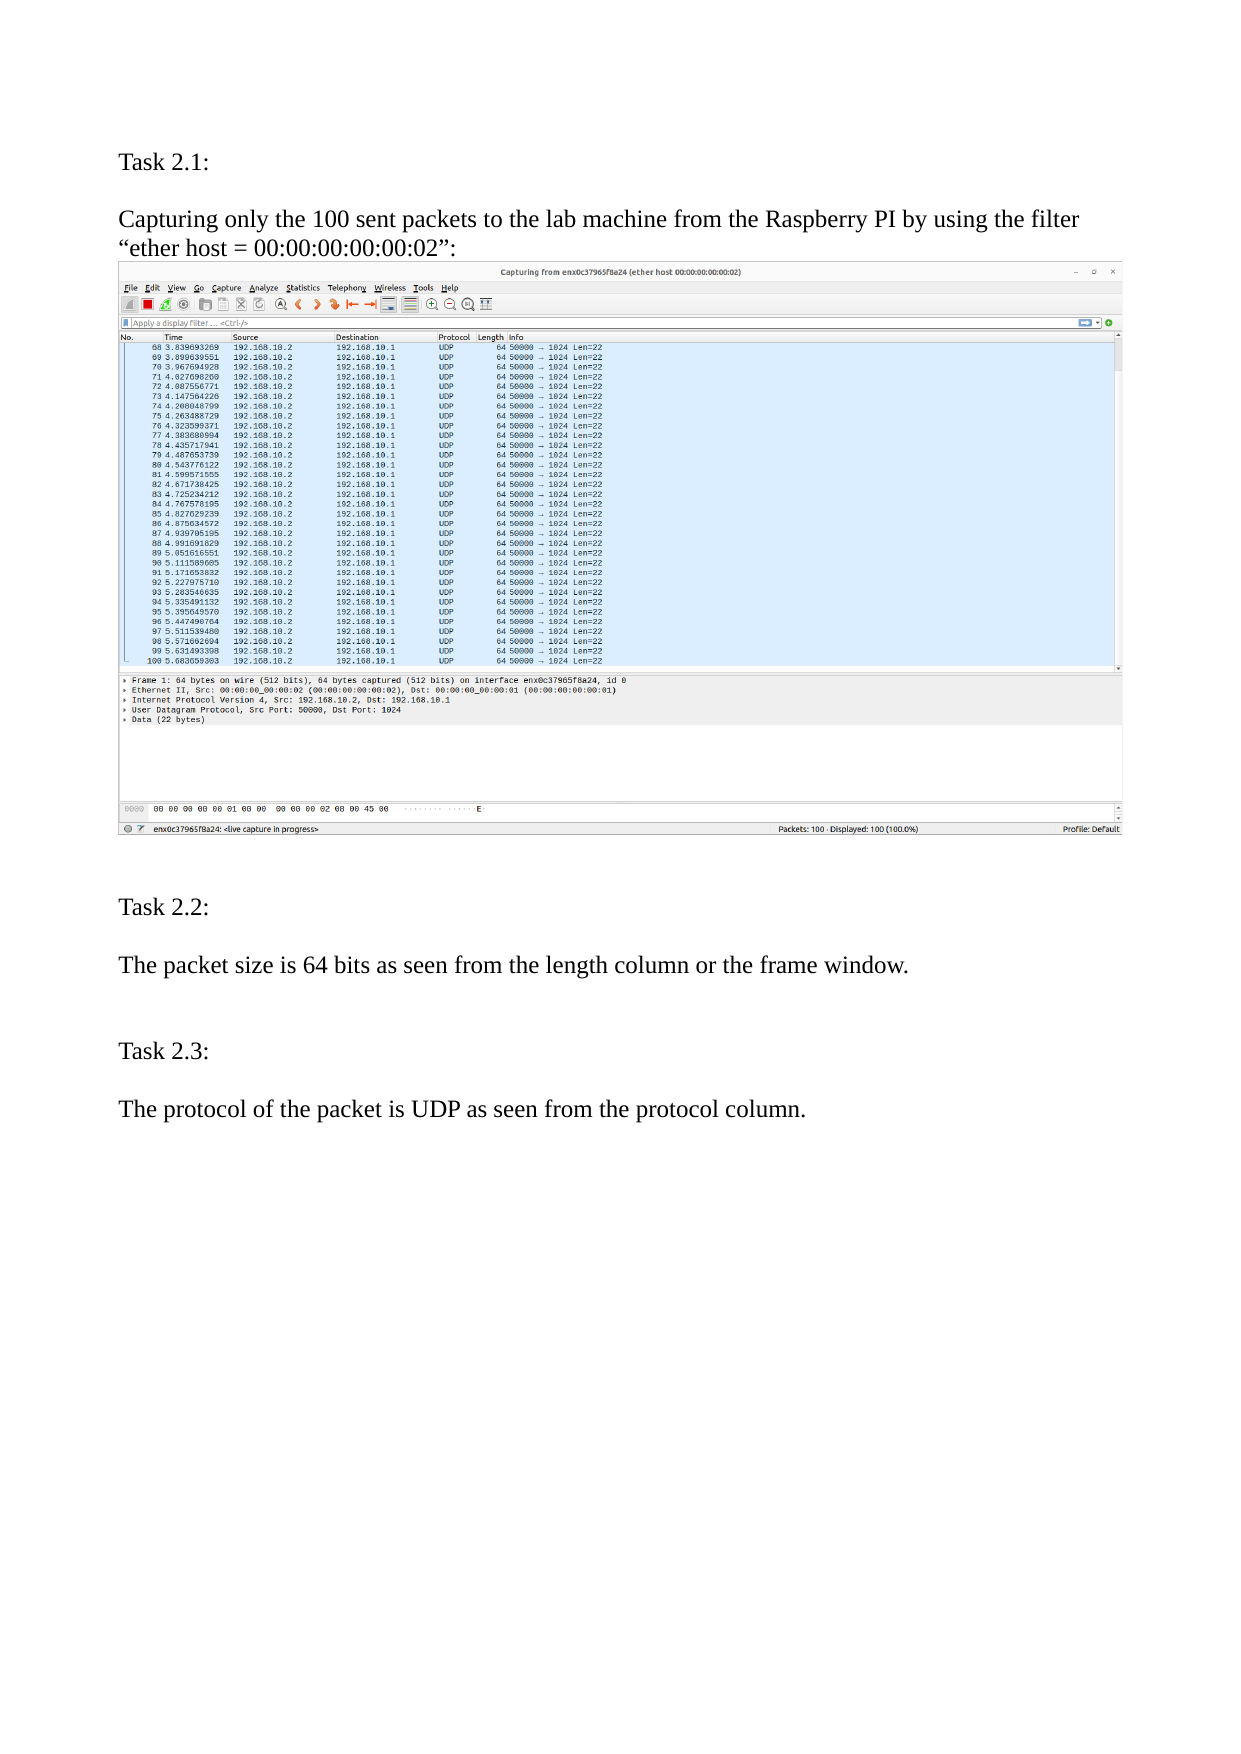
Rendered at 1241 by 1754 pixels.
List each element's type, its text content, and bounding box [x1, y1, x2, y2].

text The protocol of the packet is UDP as seen from the protocol column. [118, 1094, 1122, 1122]
text Capturing only the 100 sent packets to the lab machine from the Raspberry PI by using the filter “ether host = 00:00:00:00:00:02”: [118, 204, 1122, 261]
text The packet size is 64 bits as seen from the length column or the frame window. [118, 950, 1122, 979]
picture [118, 261, 1123, 835]
text Task 2.1: [118, 147, 1122, 176]
text Task 2.3: [118, 1036, 1122, 1065]
text Task 2.2: [118, 892, 1122, 921]
